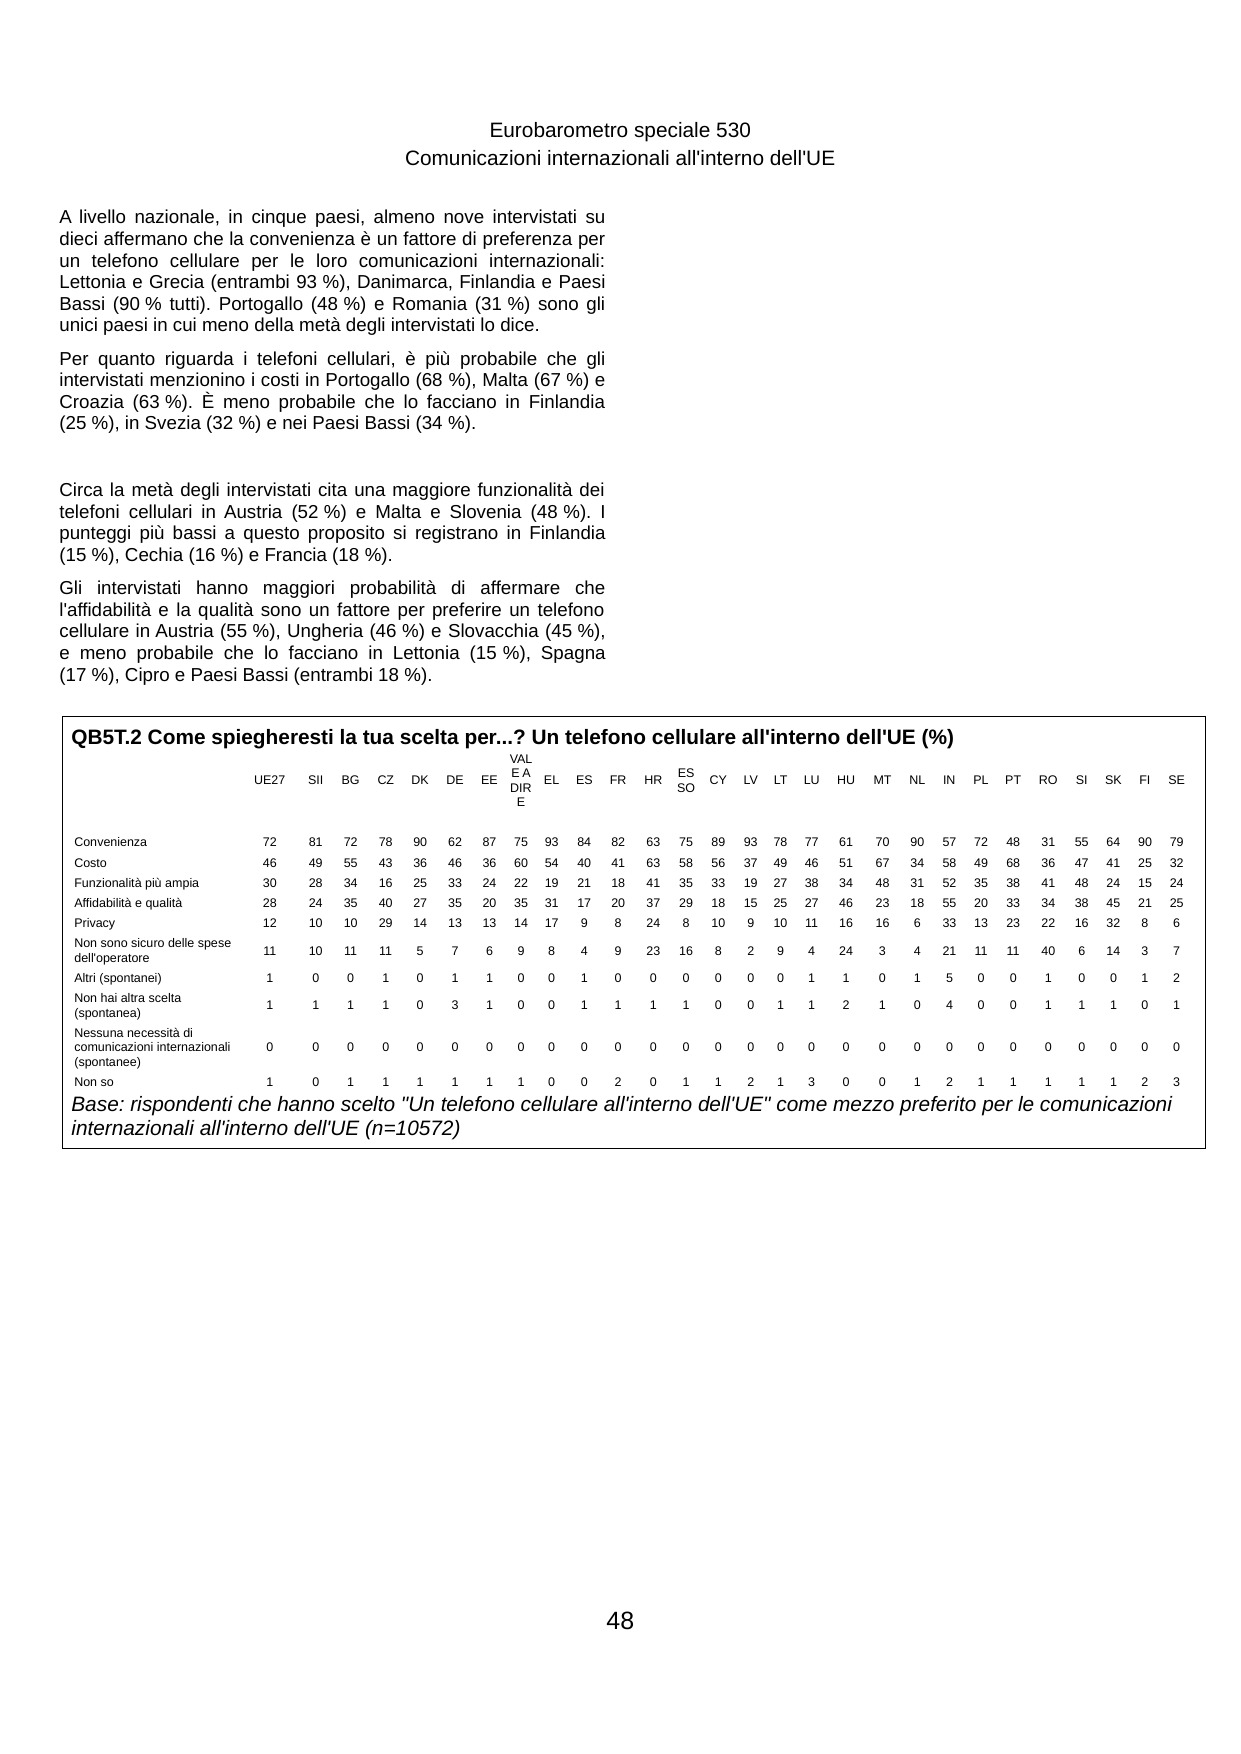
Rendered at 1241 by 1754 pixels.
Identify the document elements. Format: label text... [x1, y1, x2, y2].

table_cell 23 [635, 933, 671, 968]
table_cell 75 [671, 832, 701, 852]
table_cell 4 [934, 988, 965, 1022]
table_cell 34 [901, 852, 933, 872]
table_cell 0 [1096, 1023, 1130, 1071]
table_cell 0 [506, 988, 536, 1022]
table_cell 36 [1029, 852, 1067, 872]
table_cell 8 [1130, 913, 1159, 933]
table_cell 48 [864, 873, 901, 893]
table_cell 12 [241, 913, 298, 933]
table_cell 4 [901, 933, 933, 968]
table_cell 72 [241, 832, 298, 852]
table_cell [1029, 812, 1067, 832]
table_cell 23 [864, 893, 901, 913]
table_cell 55 [1067, 832, 1096, 852]
table_cell 46 [438, 852, 472, 872]
table_cell 68 [997, 852, 1029, 872]
table_cell 0 [1067, 968, 1096, 988]
table_cell 13 [472, 913, 506, 933]
table_cell 67 [864, 852, 901, 872]
table_header HR [635, 749, 671, 812]
table_cell 0 [332, 1023, 368, 1071]
table_cell 22 [506, 873, 536, 893]
table_cell 0 [864, 1071, 901, 1092]
table_cell 0 [1130, 988, 1159, 1022]
table_cell 29 [671, 893, 701, 913]
table_cell 1 [671, 1071, 701, 1092]
table_cell [332, 812, 368, 832]
table_cell 3 [864, 933, 901, 968]
table_cell 0 [736, 968, 765, 988]
table_cell 0 [567, 1023, 601, 1071]
table_header [71, 749, 241, 812]
table_header ES [567, 749, 601, 812]
table_cell 61 [828, 832, 864, 852]
table_cell 47 [1067, 852, 1096, 872]
table_cell 32 [1096, 913, 1130, 933]
table_cell 0 [901, 1023, 933, 1071]
table_cell 29 [369, 913, 402, 933]
table_cell 0 [1160, 1023, 1193, 1071]
table_cell 27 [795, 893, 828, 913]
table_cell 1 [472, 988, 506, 1022]
table_header PL [965, 749, 997, 812]
table_cell 0 [635, 1023, 671, 1071]
table_cell 1 [369, 1071, 402, 1092]
table_cell 1 [795, 988, 828, 1022]
table_cell 16 [671, 933, 701, 968]
table_header MT [864, 749, 901, 812]
table_cell 55 [332, 852, 368, 872]
table_cell 17 [567, 893, 601, 913]
table_cell 0 [671, 1023, 701, 1071]
table_cell [997, 812, 1029, 832]
table_cell 5 [403, 933, 437, 968]
table_cell 79 [1160, 832, 1193, 852]
table_cell 10 [299, 933, 332, 968]
table_cell 0 [299, 1023, 332, 1071]
table_cell 11 [997, 933, 1029, 968]
table_cell 0 [864, 968, 901, 988]
table_cell 8 [601, 913, 635, 933]
table_cell 0 [864, 1023, 901, 1071]
table_cell 38 [997, 873, 1029, 893]
table_cell [864, 812, 901, 832]
table_cell 1 [671, 988, 701, 1022]
text Base: rispondenti che hanno scelto "Un telefono cellulare all'interno dell'UE" come mezzo preferito per le comunicazioni internazionali all'interno dell'UE (n=10572) [71, 1092, 1197, 1139]
table_cell 18 [601, 873, 635, 893]
table_cell 51 [828, 852, 864, 872]
table_cell 31 [536, 893, 567, 913]
table_cell 46 [241, 852, 298, 872]
table_cell 11 [369, 933, 402, 968]
table_cell 52 [934, 873, 965, 893]
text A livello nazionale, in cinque paesi, almeno nove intervistati su dieci affermano che la convenienza è un fattore di preferenza per un telefono cellulare per le loro comunicazioni internazionali: Lettonia e Grecia (entrambi 93 %), Danimarca, Finlandia e Paesi Bassi (90 % tutti). Portogallo (48 %) e Romania (31 %) sono gli unici paesi in cui meno della metà degli intervistati lo dice. [59, 206, 605, 336]
table_cell 24 [299, 893, 332, 913]
text Gli intervistati hanno maggiori probabilità di affermare che l'affidabilità e la qualità sono un fattore per preferire un telefono cellulare in Austria (55 %), Ungheria (46 %) e Slovacchia (45 %), e meno probabile che lo facciano in Lettonia (15 %), Spagna (17 %), Cipro e Paesi Bassi (entrambi 18 %). [59, 577, 605, 685]
table_cell [795, 812, 828, 832]
table_cell 18 [901, 893, 933, 913]
table_cell 0 [736, 988, 765, 1022]
table_cell 0 [472, 1023, 506, 1071]
table_cell 93 [536, 832, 567, 852]
table_header NL [901, 749, 933, 812]
table_cell 2 [1160, 968, 1193, 988]
table_cell Altri (spontanei) [71, 968, 241, 988]
table_header PT [997, 749, 1029, 812]
table_cell 37 [736, 852, 765, 872]
table_header FR [601, 749, 635, 812]
table_cell Costo [71, 852, 241, 872]
table_cell 0 [828, 1023, 864, 1071]
table_cell Non sono sicuro delle spese dell'operatore [71, 933, 241, 968]
table_cell 11 [965, 933, 997, 968]
table_cell 1 [1029, 988, 1067, 1022]
table_cell 63 [635, 832, 671, 852]
table_cell 89 [701, 832, 736, 852]
table_cell Nessuna necessità di comunicazioni internazionali (spontanee) [71, 1023, 241, 1071]
table_cell 16 [864, 913, 901, 933]
table_cell [671, 812, 701, 832]
table_cell 81 [299, 832, 332, 852]
table_cell 70 [864, 832, 901, 852]
table_header SK [1096, 749, 1130, 812]
table_cell 0 [403, 1023, 437, 1071]
table_cell 13 [438, 913, 472, 933]
table_cell 49 [299, 852, 332, 872]
table_cell 11 [795, 913, 828, 933]
table_cell 72 [332, 832, 368, 852]
table_cell 3 [795, 1071, 828, 1092]
table_cell 6 [1160, 913, 1193, 933]
table_cell 0 [438, 1023, 472, 1071]
table_cell 21 [934, 933, 965, 968]
table_cell [506, 812, 536, 832]
table_cell 1 [1096, 1071, 1130, 1092]
table_cell 0 [1067, 1023, 1096, 1071]
table_cell 40 [567, 852, 601, 872]
table_cell 21 [567, 873, 601, 893]
table_cell 1 [438, 1071, 472, 1092]
table_cell 93 [736, 832, 765, 852]
table_cell [438, 812, 472, 832]
table_cell 38 [1067, 893, 1096, 913]
table_cell [736, 812, 765, 832]
table_cell [934, 812, 965, 832]
table_cell 60 [506, 852, 536, 872]
table_cell [1160, 812, 1193, 832]
table_cell 32 [1160, 852, 1193, 872]
table_cell 35 [965, 873, 997, 893]
table_cell 19 [736, 873, 765, 893]
table_cell 1 [567, 988, 601, 1022]
table_cell 1 [403, 1071, 437, 1092]
table_header SII [299, 749, 332, 812]
table_cell 6 [1067, 933, 1096, 968]
table_cell 33 [701, 873, 736, 893]
table_cell 0 [701, 1023, 736, 1071]
table_cell 1 [1029, 968, 1067, 988]
table_cell 48 [1067, 873, 1096, 893]
table_cell 35 [332, 893, 368, 913]
table_cell 43 [369, 852, 402, 872]
table_cell 33 [997, 893, 1029, 913]
table_header ESSO [671, 749, 701, 812]
table_cell 3 [1160, 1071, 1193, 1092]
table_cell 37 [635, 893, 671, 913]
table_cell 3 [438, 988, 472, 1022]
table_cell 1 [901, 968, 933, 988]
table_cell 33 [934, 913, 965, 933]
table_cell 1 [828, 968, 864, 988]
table_cell 36 [403, 852, 437, 872]
table_cell [701, 812, 736, 832]
table_cell 16 [1067, 913, 1096, 933]
table_cell 0 [1096, 968, 1130, 988]
table_cell 1 [965, 1071, 997, 1092]
table_cell [901, 812, 933, 832]
table_cell 10 [701, 913, 736, 933]
table_cell 0 [1029, 1023, 1067, 1071]
table_cell 0 [997, 968, 1029, 988]
table_cell 41 [601, 852, 635, 872]
table_cell 24 [472, 873, 506, 893]
table_cell 10 [765, 913, 795, 933]
table_cell 24 [1160, 873, 1193, 893]
table_header LT [765, 749, 795, 812]
table_cell 0 [765, 968, 795, 988]
table_cell 0 [701, 988, 736, 1022]
table_cell 0 [536, 1023, 567, 1071]
table_cell Convenienza [71, 832, 241, 852]
table_cell 9 [765, 933, 795, 968]
table_cell 2 [736, 933, 765, 968]
table_cell 7 [438, 933, 472, 968]
table_cell 20 [601, 893, 635, 913]
table_cell 1 [635, 988, 671, 1022]
table_cell 3 [1130, 933, 1159, 968]
table_cell 38 [795, 873, 828, 893]
table_cell 9 [567, 913, 601, 933]
text Circa la metà degli intervistati cita una maggiore funzionalità dei telefoni cellulari in Austria (52 %) e Malta e Slovenia (48 %). I punteggi più bassi a questo proposito si registrano in Finlandia (15 %), Cechia (16 %) e Francia (18 %). [59, 479, 605, 565]
table_cell 14 [506, 913, 536, 933]
table_cell 10 [332, 913, 368, 933]
table_cell 82 [601, 832, 635, 852]
table_cell [567, 812, 601, 832]
table_cell 41 [635, 873, 671, 893]
table_cell 1 [1067, 988, 1096, 1022]
table_cell 20 [965, 893, 997, 913]
table_cell 0 [332, 968, 368, 988]
table_cell 0 [369, 1023, 402, 1071]
table_cell 9 [601, 933, 635, 968]
table_cell 6 [472, 933, 506, 968]
table_header SI [1067, 749, 1096, 812]
table_cell 41 [1096, 852, 1130, 872]
table_header RO [1029, 749, 1067, 812]
table_cell 0 [601, 1023, 635, 1071]
table_cell 1 [765, 988, 795, 1022]
table_cell 0 [671, 968, 701, 988]
table_header VALE A DIRE [506, 749, 536, 812]
table_cell 0 [536, 988, 567, 1022]
table_cell 2 [601, 1071, 635, 1092]
table_cell [1130, 812, 1159, 832]
table_cell 14 [403, 913, 437, 933]
table_cell [765, 812, 795, 832]
table_cell 1 [299, 988, 332, 1022]
table_cell 0 [901, 988, 933, 1022]
table_cell 90 [901, 832, 933, 852]
table_cell 8 [536, 933, 567, 968]
table_header IN [934, 749, 965, 812]
table_cell 28 [241, 893, 298, 913]
table_header LU [795, 749, 828, 812]
table_cell 1 [241, 968, 298, 988]
table_cell 24 [828, 933, 864, 968]
table_cell 25 [403, 873, 437, 893]
table_cell 4 [567, 933, 601, 968]
table_cell 45 [1096, 893, 1130, 913]
table_cell 0 [965, 988, 997, 1022]
table_cell 62 [438, 832, 472, 852]
table_cell 25 [1130, 852, 1159, 872]
table_cell 0 [299, 1071, 332, 1092]
table_cell 34 [828, 873, 864, 893]
table_cell [601, 812, 635, 832]
table_header CZ [369, 749, 402, 812]
table_cell 13 [965, 913, 997, 933]
table_cell [369, 812, 402, 832]
table_cell 1 [369, 968, 402, 988]
table_cell Non hai altra scelta (spontanea) [71, 988, 241, 1022]
table_cell 20 [472, 893, 506, 913]
table_cell 30 [241, 873, 298, 893]
table_header DE [438, 749, 472, 812]
table_cell 16 [369, 873, 402, 893]
table_cell 1 [1029, 1071, 1067, 1092]
table_cell 0 [299, 968, 332, 988]
table_cell 6 [901, 913, 933, 933]
table_cell 15 [1130, 873, 1159, 893]
table_cell 27 [403, 893, 437, 913]
table_cell 11 [241, 933, 298, 968]
table_cell 49 [965, 852, 997, 872]
table_cell [1096, 812, 1130, 832]
table_cell [965, 812, 997, 832]
table_header HU [828, 749, 864, 812]
table_cell 0 [241, 1023, 298, 1071]
table_header EL [536, 749, 567, 812]
table_cell 58 [671, 852, 701, 872]
table_header LV [736, 749, 765, 812]
table_cell 33 [438, 873, 472, 893]
table_cell 1 [795, 968, 828, 988]
table_cell 0 [997, 988, 1029, 1022]
table_cell Affidabilità e qualità [71, 893, 241, 913]
table_cell 64 [1096, 832, 1130, 852]
table_cell 1 [1130, 968, 1159, 988]
table_cell 24 [635, 913, 671, 933]
table_cell 1 [601, 988, 635, 1022]
table_cell 23 [997, 913, 1029, 933]
table_cell [241, 812, 298, 832]
table_cell 4 [795, 933, 828, 968]
table_cell 0 [828, 1071, 864, 1092]
table_cell 0 [934, 1023, 965, 1071]
text QB5T.2 Come spiegheresti la tua scelta per...? Un telefono cellulare all'interno dell'UE (%) [71, 724, 1197, 748]
table_cell 0 [567, 1071, 601, 1092]
table_cell 0 [536, 1071, 567, 1092]
table_cell 36 [472, 852, 506, 872]
table_cell 15 [736, 893, 765, 913]
table_cell 2 [828, 988, 864, 1022]
table_cell 0 [536, 968, 567, 988]
table_cell 2 [1130, 1071, 1159, 1092]
table_cell 9 [506, 933, 536, 968]
table_cell 0 [736, 1023, 765, 1071]
table_cell 8 [701, 933, 736, 968]
table_cell 21 [1130, 893, 1159, 913]
table_cell 1 [997, 1071, 1029, 1092]
table_cell 0 [403, 988, 437, 1022]
table_header EE [472, 749, 506, 812]
table_header FI [1130, 749, 1159, 812]
table_cell 0 [701, 968, 736, 988]
table_cell 58 [934, 852, 965, 872]
table_cell 10 [299, 913, 332, 933]
table_cell 1 [438, 968, 472, 988]
table_cell 0 [635, 968, 671, 988]
table_cell 0 [506, 968, 536, 988]
table_cell 1 [241, 988, 298, 1022]
table_cell 35 [671, 873, 701, 893]
table_cell [828, 812, 864, 832]
table_cell 0 [635, 1071, 671, 1092]
table_cell [635, 812, 671, 832]
table_cell Non so [71, 1071, 241, 1092]
table_cell [403, 812, 437, 832]
table_cell [299, 812, 332, 832]
table_cell 1 [506, 1071, 536, 1092]
table_cell [71, 812, 241, 832]
table_cell 1 [701, 1071, 736, 1092]
table_cell 34 [332, 873, 368, 893]
table_cell 9 [736, 913, 765, 933]
table_cell 54 [536, 852, 567, 872]
table_cell 1 [369, 988, 402, 1022]
table_cell 0 [1130, 1023, 1159, 1071]
table_cell 40 [1029, 933, 1067, 968]
table_cell 49 [765, 852, 795, 872]
table_cell [472, 812, 506, 832]
table_cell 1 [1160, 988, 1193, 1022]
table_cell 56 [701, 852, 736, 872]
table_cell 35 [438, 893, 472, 913]
table_cell 57 [934, 832, 965, 852]
table_cell 84 [567, 832, 601, 852]
table_cell 1 [864, 988, 901, 1022]
table_cell 28 [299, 873, 332, 893]
table_cell 78 [369, 832, 402, 852]
table_cell 19 [536, 873, 567, 893]
table_cell 75 [506, 832, 536, 852]
table_cell 40 [369, 893, 402, 913]
table_cell 31 [901, 873, 933, 893]
table_cell 1 [332, 1071, 368, 1092]
table_cell [1067, 812, 1096, 832]
table_header CY [701, 749, 736, 812]
table_cell 90 [1130, 832, 1159, 852]
table_cell 1 [1096, 988, 1130, 1022]
table_cell 0 [965, 1023, 997, 1071]
table_cell [536, 812, 567, 832]
table_header DK [403, 749, 437, 812]
table_cell 48 [997, 832, 1029, 852]
table_cell 25 [765, 893, 795, 913]
table_cell 22 [1029, 913, 1067, 933]
table_cell 63 [635, 852, 671, 872]
table_cell 1 [472, 1071, 506, 1092]
table_cell 16 [828, 913, 864, 933]
table_cell 1 [332, 988, 368, 1022]
table_cell 31 [1029, 832, 1067, 852]
table_header BG [332, 749, 368, 812]
table_cell 72 [965, 832, 997, 852]
table_cell 1 [472, 968, 506, 988]
table_cell 55 [934, 893, 965, 913]
table_cell 2 [934, 1071, 965, 1092]
table_cell 0 [506, 1023, 536, 1071]
table_cell 34 [1029, 893, 1067, 913]
table_cell 0 [403, 968, 437, 988]
table_cell 41 [1029, 873, 1067, 893]
table_cell 77 [795, 832, 828, 852]
table_cell 8 [671, 913, 701, 933]
table_cell 46 [828, 893, 864, 913]
table_cell 1 [901, 1071, 933, 1092]
table_cell 0 [765, 1023, 795, 1071]
table_cell 25 [1160, 893, 1193, 913]
table_cell 87 [472, 832, 506, 852]
text Per quanto riguarda i telefoni cellulari, è più probabile che gli intervistati menzionino i costi in Portogallo (68 %), Malta (67 %) e Croazia (63 %). È meno probabile che lo facciano in Finlandia (25 %), in Svezia (32 %) e nei Paesi Bassi (34 %). [59, 347, 605, 434]
table_header UE27 [241, 749, 298, 812]
table_cell 78 [765, 832, 795, 852]
table_cell 7 [1160, 933, 1193, 968]
table_cell 35 [506, 893, 536, 913]
table_cell 1 [241, 1071, 298, 1092]
table_cell 11 [332, 933, 368, 968]
table_cell 0 [997, 1023, 1029, 1071]
table_cell 0 [965, 968, 997, 988]
table_cell 1 [765, 1071, 795, 1092]
table_cell 18 [701, 893, 736, 913]
table_cell 90 [403, 832, 437, 852]
table_cell 1 [1067, 1071, 1096, 1092]
table_cell 5 [934, 968, 965, 988]
table_cell 2 [736, 1071, 765, 1092]
table_cell Funzionalità più ampia [71, 873, 241, 893]
table_cell 46 [795, 852, 828, 872]
table_cell 27 [765, 873, 795, 893]
table_cell 14 [1096, 933, 1130, 968]
table_header SE [1160, 749, 1193, 812]
table_cell 0 [601, 968, 635, 988]
table_cell 17 [536, 913, 567, 933]
table_cell 0 [795, 1023, 828, 1071]
table_cell 24 [1096, 873, 1130, 893]
table_cell 1 [567, 968, 601, 988]
table_cell Privacy [71, 913, 241, 933]
